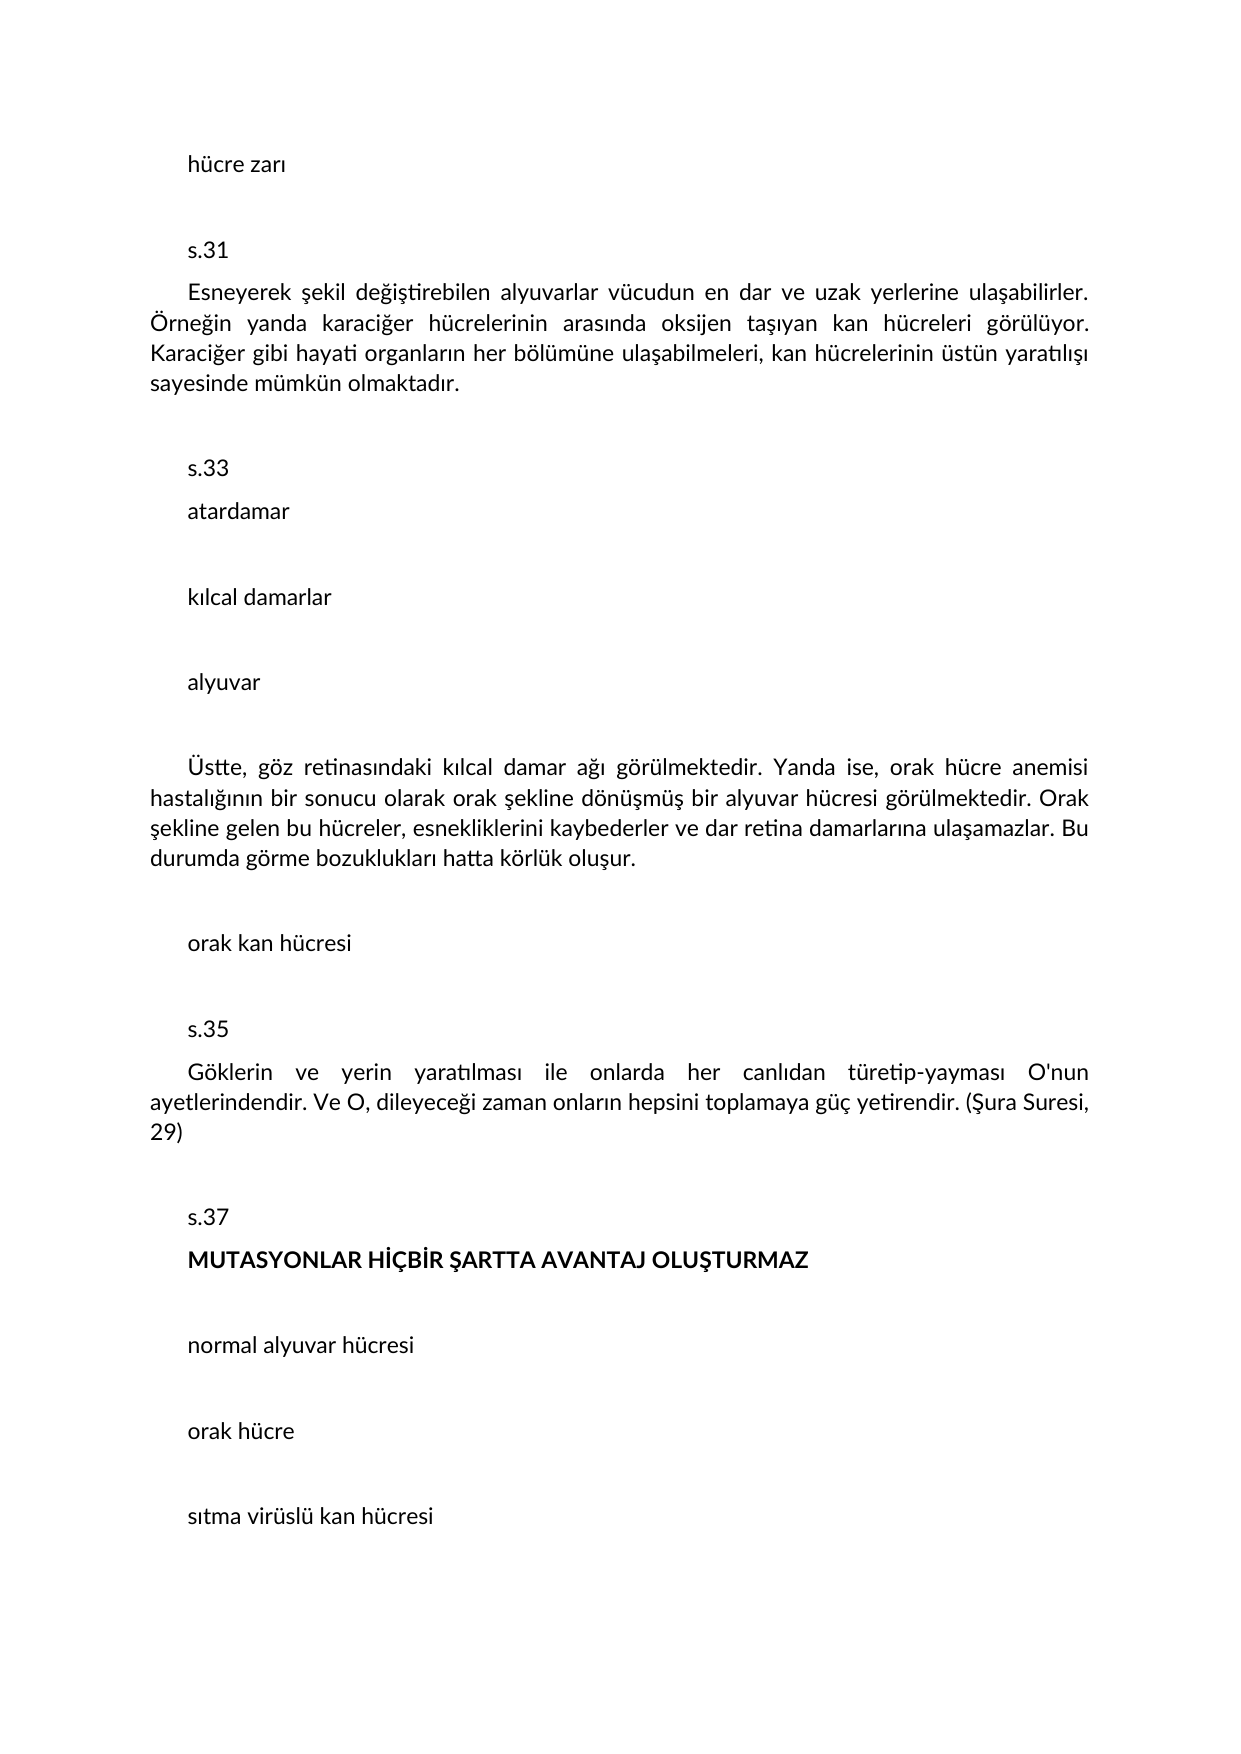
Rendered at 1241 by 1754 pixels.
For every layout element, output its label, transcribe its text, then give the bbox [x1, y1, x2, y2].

text hücre zarı [150, 150, 1090, 177]
text orak kan hücresi [150, 929, 1090, 957]
text alyuvar [150, 668, 1090, 695]
text s.35 [150, 1014, 1090, 1042]
text s.33 [150, 454, 1090, 482]
text s.37 [150, 1203, 1090, 1231]
text Üstte, göz retinasındaki kılcal damar ağı görülmektedir. Yanda ise, orak hücre anemisi hastalığının bir sonucu olarak orak şekline dönüşmüş bir alyuvar hücresi görülmektedir. Orak şekline gelen bu hücreler, esnekliklerini kaybederler ve dar retina damarlarına ulaşamazlar. Bu durumda görme bozuklukları hatta körlük oluşur. [150, 753, 1090, 871]
text kılcal damarlar [150, 582, 1090, 610]
text Göklerin ve yerin yaratılması ile onlarda her canlıdan türetip-yayması O'nun ayetlerindendir. Ve O, dileyeceği zaman onların hepsini toplamaya güç yetirendir. (Şura Suresi, 29) [150, 1057, 1090, 1145]
text atardamar [150, 497, 1090, 524]
text MUTASYONLAR HİÇBİR ŞARTTA AVANTAJ OLUŞTURMAZ [150, 1246, 1090, 1273]
text sıtma virüslü kan hücresi [150, 1502, 1090, 1529]
text Esneyerek şekil değiştirebilen alyuvarlar vücudun en dar ve uzak yerlerine ulaşabilirler. Örneğin yanda karaciğer hücrelerinin arasında oksijen taşıyan kan hücreleri görülüyor. Karaciğer gibi hayati organların her bölümüne ulaşabilmeleri, kan hücrelerinin üstün yaratılışı sayesinde mümkün olmaktadır. [150, 278, 1090, 396]
text orak hücre [150, 1417, 1090, 1444]
text s.31 [150, 235, 1090, 263]
text normal alyuvar hücresi [150, 1331, 1090, 1359]
